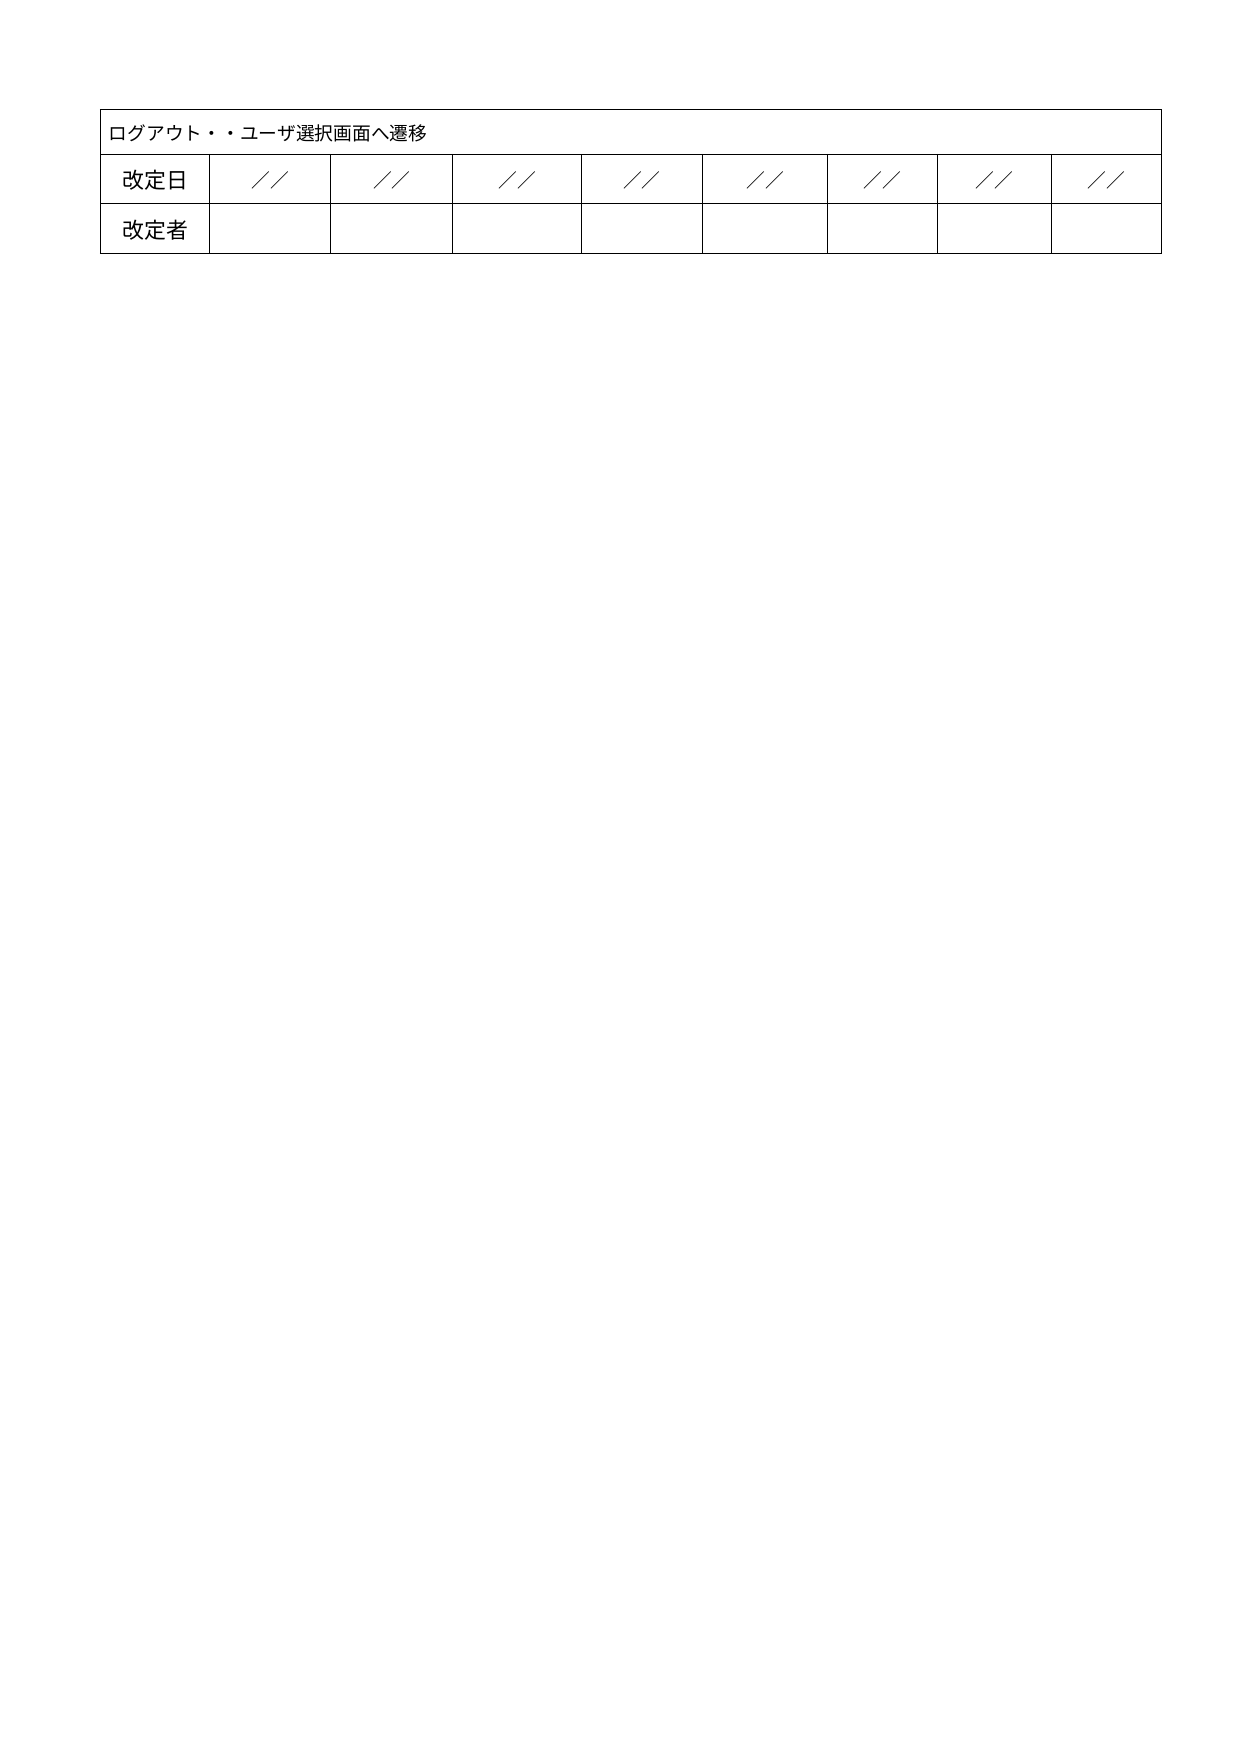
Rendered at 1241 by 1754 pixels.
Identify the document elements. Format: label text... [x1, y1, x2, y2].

table_cell [938, 204, 1051, 253]
table_cell 改定日 [101, 155, 209, 203]
table_cell 改定者 [101, 204, 209, 253]
table_cell [331, 204, 452, 253]
table_cell [1052, 204, 1161, 253]
table_cell ／／ [828, 155, 937, 203]
table_cell ／／ [331, 155, 452, 203]
table_cell ／／ [1052, 155, 1161, 203]
table_cell [453, 204, 581, 253]
table_cell [828, 204, 937, 253]
table_cell [703, 204, 827, 253]
table_cell ／／ [582, 155, 702, 203]
table_cell [582, 204, 702, 253]
table_cell [210, 204, 330, 253]
table_cell ログアウト・・ユーザ選択画面へ遷移 [101, 110, 1161, 154]
table_cell ／／ [210, 155, 330, 203]
table_cell ／／ [938, 155, 1051, 203]
table_cell ／／ [453, 155, 581, 203]
table_cell ／／ [703, 155, 827, 203]
